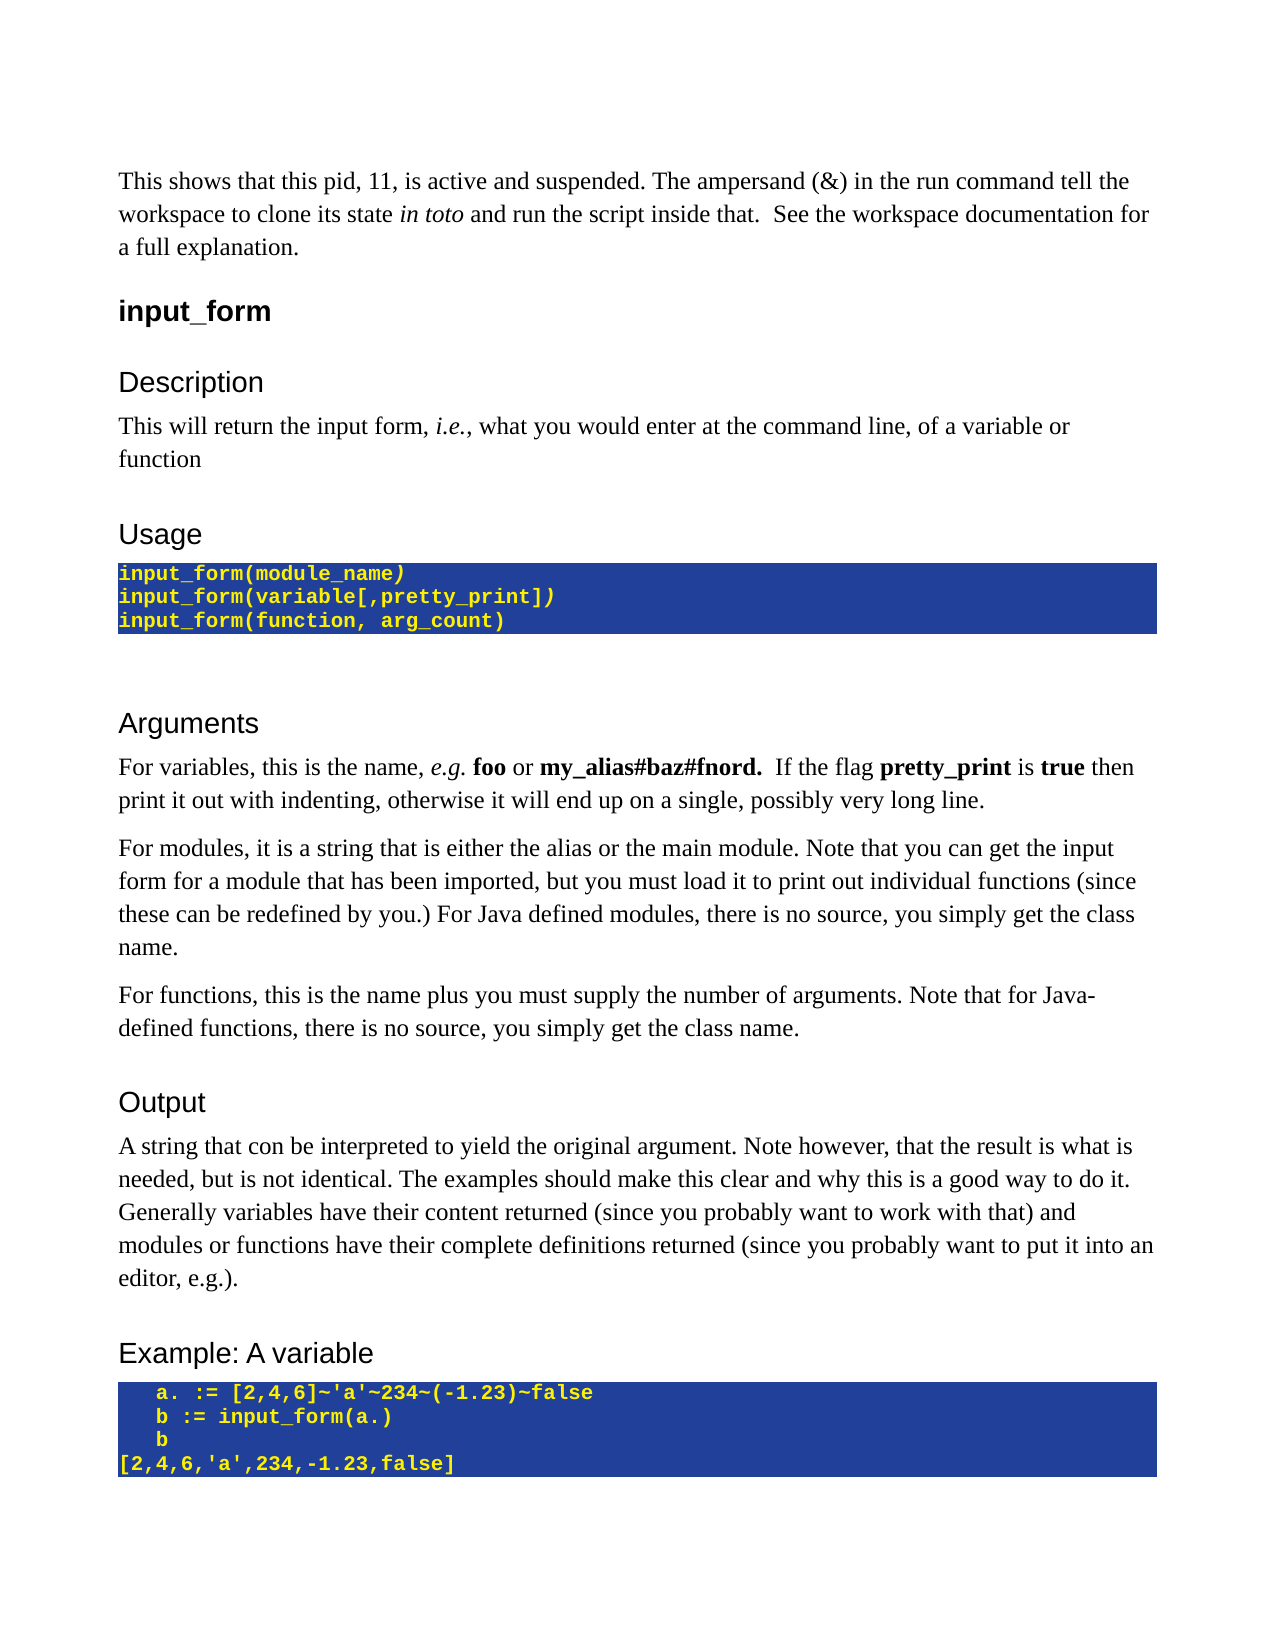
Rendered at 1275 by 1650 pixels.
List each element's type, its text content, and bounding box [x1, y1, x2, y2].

text b := input_form(a.) [118, 1406, 1157, 1429]
text A string that con be interpreted to yield the original argument. Note however, that the result is what is needed, but is not identical. The examples should make this clear and why this is a good way to do it. Generally variables have their content returned (since you probably want to work with that) and modules or functions have their complete definitions returned (since you probably want to put it into an editor, e.g.). [118, 1131, 1157, 1292]
subtitle Arguments [118, 706, 1157, 740]
text a. := [2,4,6]~'a'~234~(-1.23)~false [118, 1382, 1157, 1406]
text For functions, this is the name plus you must supply the number of arguments. Note that for Java-defined functions, there is no source, you simply get the class name. [118, 980, 1157, 1042]
text input_form(module_name) [118, 563, 1157, 587]
text For modules, it is a string that is either the alias or the main module. Note that you can get the input form for a module that has been imported, but you must load it to print out individual functions (since these can be redefined by you.) For Java defined modules, there is no source, you simply get the class name. [118, 833, 1157, 961]
subtitle Usage [118, 517, 1157, 550]
text b [118, 1429, 1157, 1453]
text For variables, this is the name, e.g. foo or my_alias#baz#fnord. If the flag pretty_print is true then print it out with indenting, otherwise it will end up on a single, possibly very long line. [118, 752, 1157, 814]
text This shows that this pid, 11, is active and suspended. The ampersand (&) in the run command tell the workspace to clone its state in toto and run the script inside that. See the workspace documentation for a full explanation. [118, 166, 1157, 261]
subtitle Description [118, 365, 1157, 399]
subtitle input_form [118, 294, 1157, 328]
text input_form(function, arg_count) [118, 610, 1157, 634]
subtitle Output [118, 1085, 1157, 1119]
text This will return the input form, i.e., what you would enter at the command line, of a variable or function [118, 411, 1157, 473]
text input_form(variable[,pretty_print]) [118, 587, 1157, 610]
subtitle Example: A variable [118, 1336, 1157, 1370]
text [2,4,6,'a',234,-1.23,false] [118, 1453, 1157, 1477]
